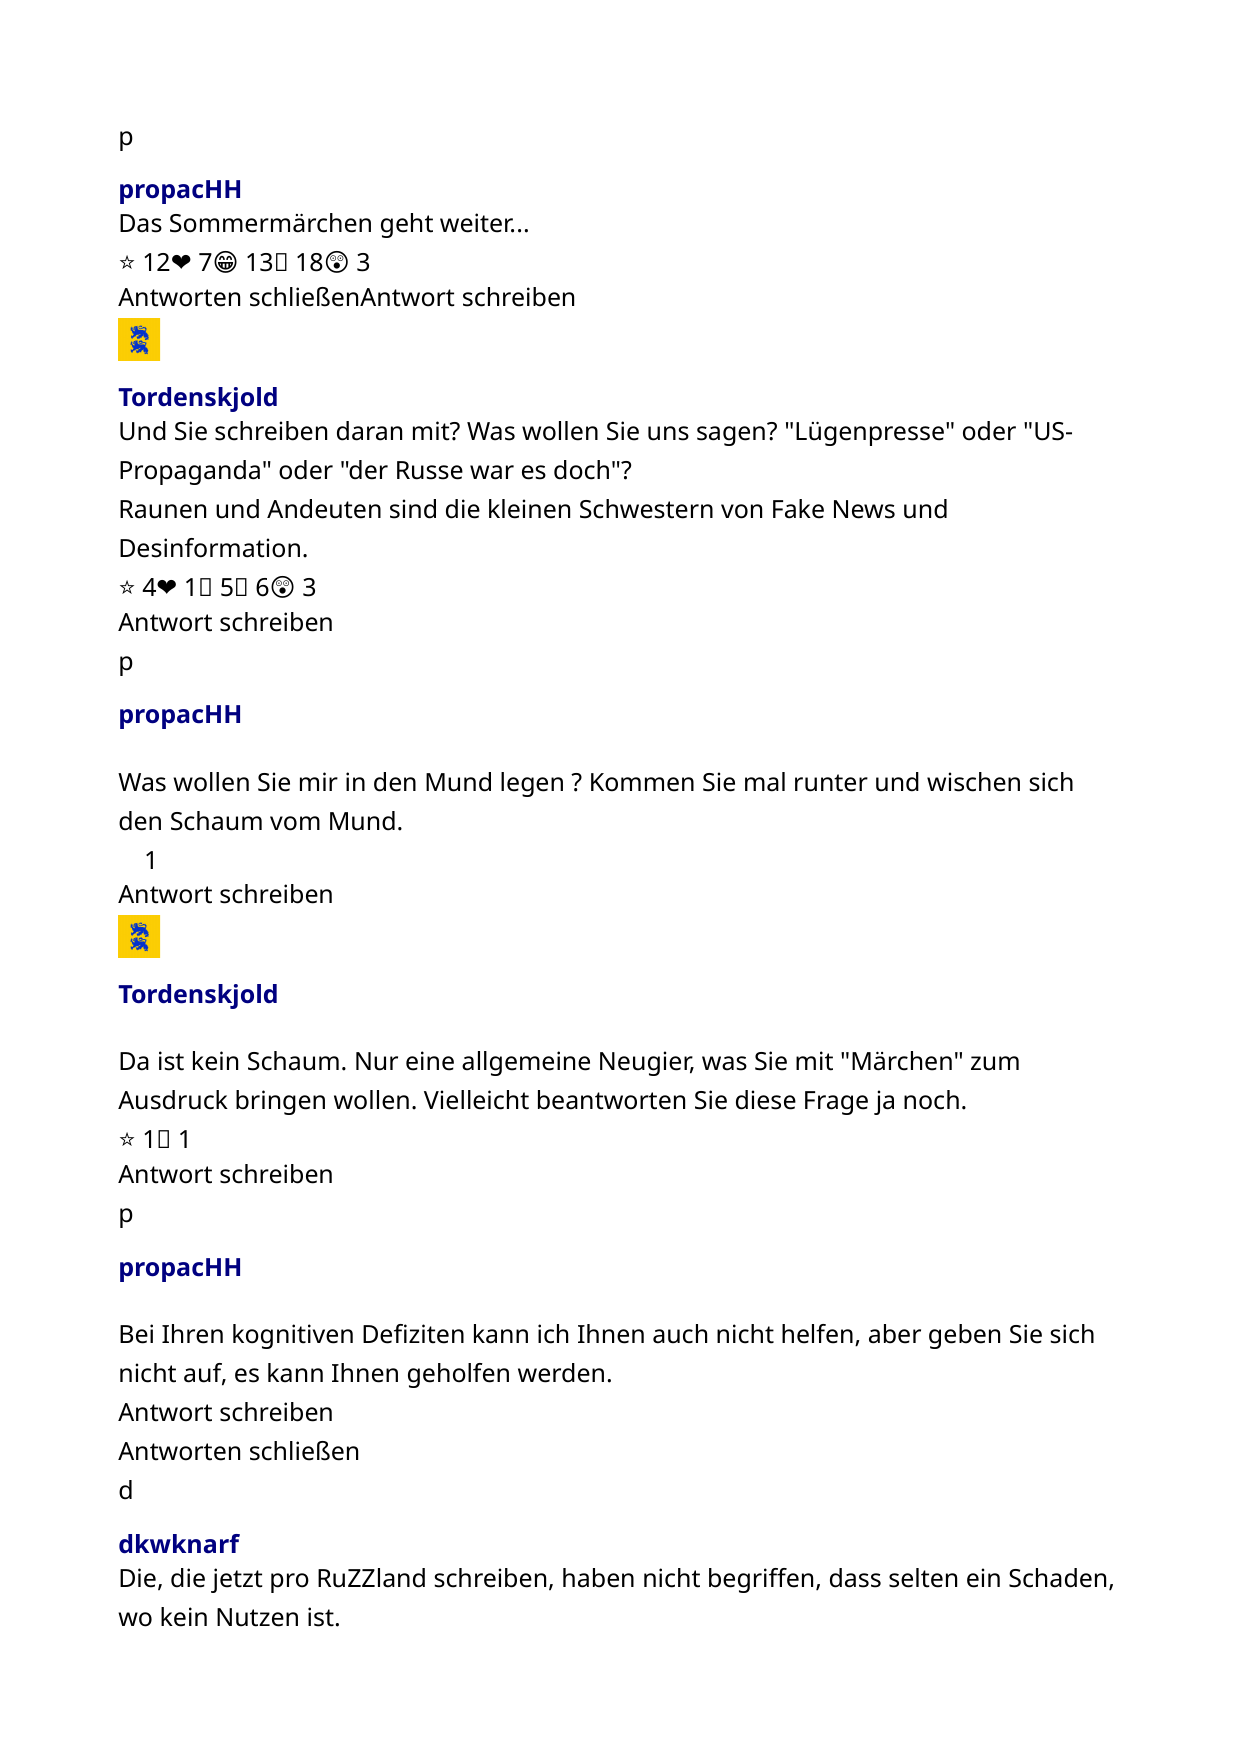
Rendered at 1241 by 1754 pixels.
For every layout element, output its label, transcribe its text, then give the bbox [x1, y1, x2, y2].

text Da ist kein Schaum. Nur eine allgemeine Neugier, was Sie mit "Märchen" zum Ausdruck bringen wollen. Vielleicht beantworten Sie diese Frage ja noch. [118, 1044, 1122, 1117]
text ⭐️ 12❤️ 7😁 13🤨 18😲 3 [118, 245, 1122, 279]
text Die, die jetzt pro RuZZland schreiben, haben nicht begriffen, dass selten ein Schaden, wo kein Nutzen ist. [118, 1561, 1122, 1634]
text Und Sie schreiben daran mit? Was wollen Sie uns sagen? "Lügenpresse" oder "US-Propaganda" oder "der Russe war es doch"? [118, 413, 1122, 487]
text Das Sommermärchen geht weiter... [118, 206, 1122, 240]
text Raunen und Andeuten sind die kleinen Schwestern von Fake News und Desinformation. [118, 492, 1122, 565]
subtitle propacHH [118, 697, 1122, 731]
subtitle Tordenskjold [118, 379, 1122, 413]
text Antwort schreiben [118, 1156, 1122, 1190]
text Antwort schreiben [118, 1394, 1122, 1429]
text Antwort schreiben [118, 604, 1122, 638]
text p [118, 643, 1122, 677]
picture [118, 318, 161, 361]
text 🤨 1 [118, 842, 1122, 877]
text d [118, 1473, 1122, 1507]
text ⭐️ 4❤️ 1🙁 5🤨 6😲 3 [118, 570, 1122, 604]
text p [118, 1195, 1122, 1229]
subtitle propacHH [118, 172, 1122, 206]
text Antworten schließen [118, 1434, 1122, 1468]
text Antworten schließenAntwort schreiben [118, 279, 1122, 313]
text p [118, 118, 1122, 152]
text ⭐️ 1🤨 1 [118, 1122, 1122, 1156]
picture [118, 915, 161, 958]
text Antwort schreiben [118, 877, 1122, 911]
subtitle Tordenskjold [118, 977, 1122, 1011]
subtitle dkwknarf [118, 1527, 1122, 1561]
subtitle propacHH [118, 1249, 1122, 1283]
text Was wollen Sie mir in den Mund legen ? Kommen Sie mal runter und wischen sich den Schaum vom Mund. [118, 764, 1122, 837]
text Bei Ihren kognitiven Defiziten kann ich Ihnen auch nicht helfen, aber geben Sie sich nicht auf, es kann Ihnen geholfen werden. [118, 1316, 1122, 1389]
